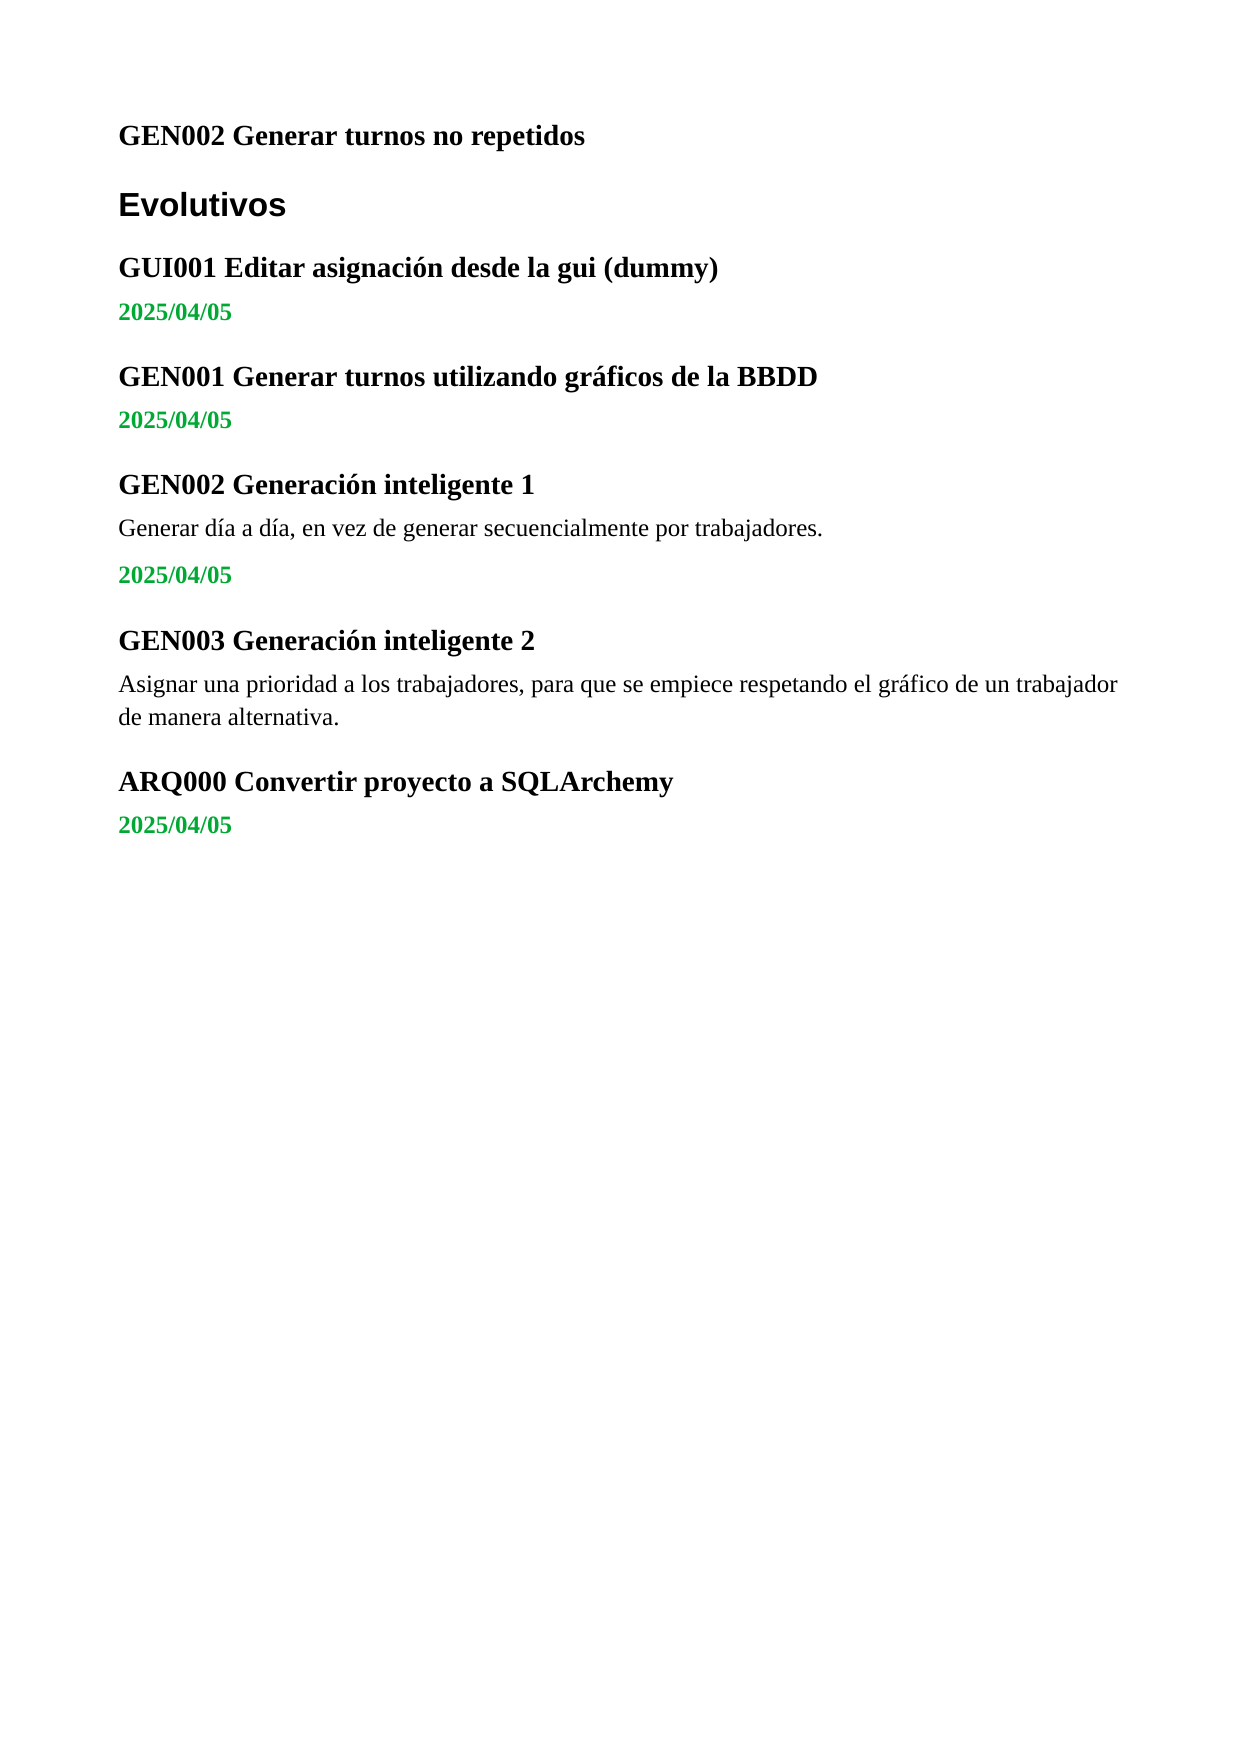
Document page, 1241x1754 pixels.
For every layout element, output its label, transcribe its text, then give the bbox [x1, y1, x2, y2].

text 2025/04/05 [118, 405, 1122, 433]
subtitle Evolutivos [118, 185, 1122, 223]
subtitle GEN002 Generar turnos no repetidos [118, 118, 1122, 152]
text 2025/04/05 [118, 561, 1122, 589]
subtitle GUI001 Editar asignación desde la gui (dummy) [118, 251, 1122, 284]
text Asignar una prioridad a los trabajadores, para que se empiece respetando el gráfico de un trabajador de manera alternativa. [118, 669, 1122, 731]
text 2025/04/05 [118, 810, 1122, 839]
subtitle GEN001 Generar turnos utilizando gráficos de la BBDD [118, 359, 1122, 392]
subtitle GEN002 Generación inteligente 1 [118, 467, 1122, 501]
subtitle ARQ000 Convertir proyecto a SQLArchemy [118, 764, 1122, 798]
text 2025/04/05 [118, 297, 1122, 325]
subtitle GEN003 Generación inteligente 2 [118, 623, 1122, 656]
text Generar día a día, en vez de generar secuencialmente por trabajadores. [118, 513, 1122, 542]
